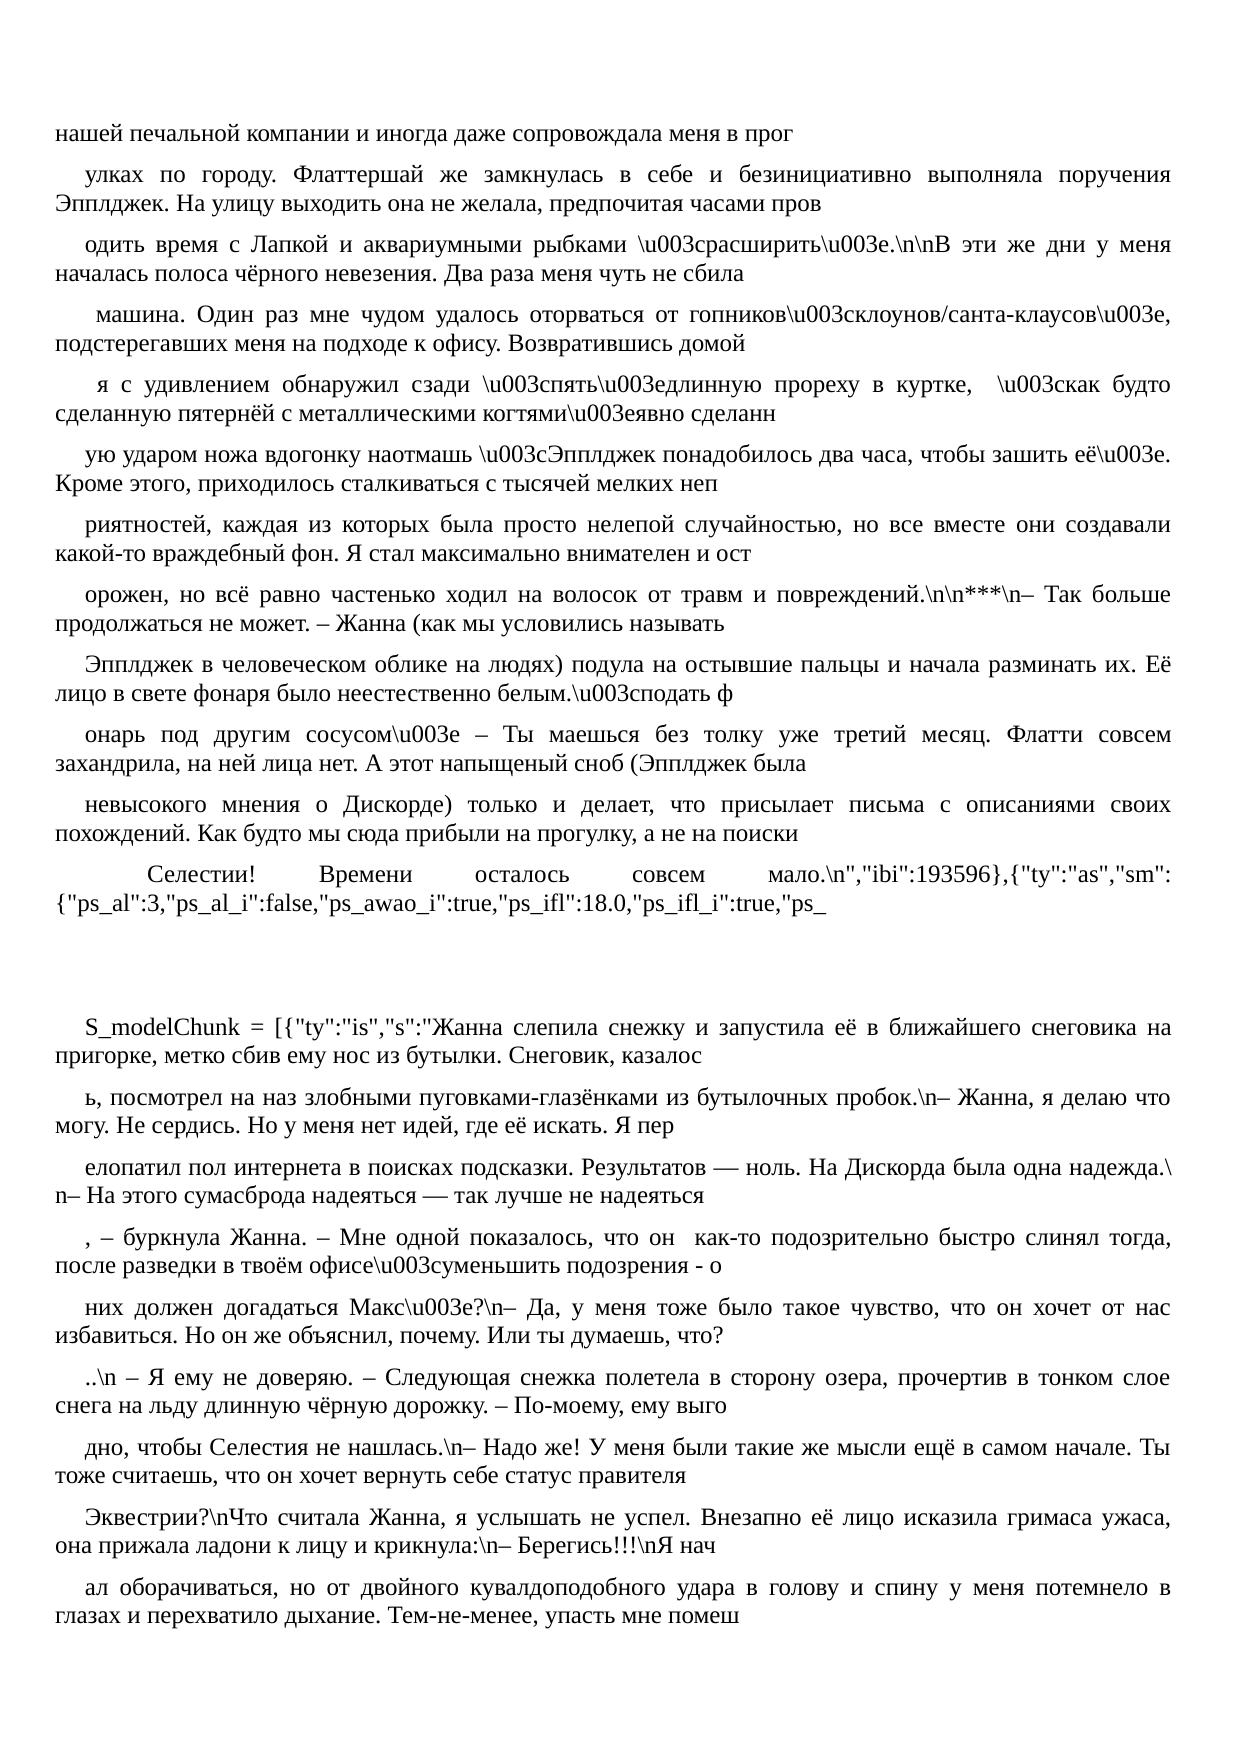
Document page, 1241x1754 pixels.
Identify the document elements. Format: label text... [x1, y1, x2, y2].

text ал оборачиваться, но от двойного кувалдоподобного удара в голову и спину у меня потемнело в глазах и перехватило дыхание. Тем-не-менее, упасть мне помеш [55, 1572, 1172, 1629]
text ..\n – Я ему не доверяю. – Следующая снежка полетела в сторону озера, прочертив в тонком слое снега на льду длинную чёрную дорожку. – По-моему, ему выго [55, 1362, 1172, 1419]
text орожен, но всё равно частенько ходил на волосок от травм и повреждений.\n\n***\n– Так больше продолжаться не может. – Жанна (как мы условились называть [55, 579, 1172, 637]
text я с удивлением обнаружил сзади \u003cпять\u003eдлинную прореху в куртке, \u003cкак будто сделанную пятернёй с металлическими когтями\u003eявно сделанн [55, 369, 1172, 427]
text нашей печальной компании и иногда даже сопровождала меня в прог [55, 118, 1172, 147]
text елопатил пол интернета в поисках подсказки. Результатов — ноль. На Дискорда была одна надежда.\n– На этого сумасброда надеяться — так лучше не надеяться [55, 1152, 1172, 1209]
text дно, чтобы Селестия не нашлась.\n– Надо же! У меня были такие же мысли ещё в самом начале. Ты тоже считаешь, что он хочет вернуть себе статус правителя [55, 1432, 1172, 1489]
text одить время с Лапкой и аквариумными рыбками \u003cрасширить\u003e.\n\nВ эти же дни у меня началась полоса чёрного невезения. Два раза меня чуть не сбила [55, 229, 1172, 287]
text невысокого мнения о Дискорде) только и делает, что присылает письма с описаниями своих похождений. Как будто мы сюда прибыли на прогулку, а не на поиски [55, 789, 1172, 847]
text Селестии! Времени осталось совсем мало.\n","ibi":193596},{"ty":"as","sm":{"ps_al":3,"ps_al_i":false,"ps_awao_i":true,"ps_ifl":18.0,"ps_ifl_i":true,"ps_ [55, 859, 1172, 917]
text ь, посмотрел на наз злобными пуговками-глазёнками из бутылочных пробок.\n– Жанна, я делаю что могу. Не сердись. Но у меня нет идей, где её искать. Я пер [55, 1082, 1172, 1139]
text , – буркнула Жанна. – Мне одной показалось, что он как-то подозрительно быстро слинял тогда, после разведки в твоём офисе\u003cуменьшить подозрения - о [55, 1222, 1172, 1279]
text Эквестрии?\nЧто считала Жанна, я услышать не успел. Внезапно её лицо исказила гримаса ужаса, она прижала ладони к лицу и крикнула:\n– Берегись!!!\nЯ нач [55, 1502, 1172, 1559]
text ую ударом ножа вдогонку наотмашь \u003cЭпплджек понадобилось два часа, чтобы зашить её\u003e. Кроме этого, приходилось сталкиваться с тысячей мелких неп [55, 439, 1172, 497]
text улках по городу. Флаттершай же замкнулась в себе и безинициативно выполняла поручения Эпплджек. На улицу выходить она не желала, предпочитая часами пров [55, 159, 1172, 217]
text них должен догадаться Макс\u003e?\n– Да, у меня тоже было такое чувство, что он хочет от нас избавиться. Но он же объяснил, почему. Или ты думаешь, что? [55, 1292, 1172, 1349]
text Эпплджек в человеческом облике на людях) подула на остывшие пальцы и начала разминать их. Её лицо в свете фонаря было неестественно белым.\u003cподать ф [55, 649, 1172, 707]
text S_modelChunk = [{"ty":"is","s":"Жанна слепила снежку и запустила её в ближайшего снеговика на пригорке, метко сбив ему нос из бутылки. Снеговик, казалос [55, 1012, 1172, 1069]
text риятностей, каждая из которых была просто нелепой случайностью, но все вместе они создавали какой-то враждебный фон. Я стал максимально внимателен и ост [55, 509, 1172, 567]
text машина. Один раз мне чудом удалось оторваться от гопников\u003cклоунов/санта-клаусов\u003e, подстерегавших меня на подходе к офису. Возвратившись домой [55, 299, 1172, 357]
text онарь под другим сосусом\u003e – Ты маешься без толку уже третий месяц. Флатти совсем захандрила, на ней лица нет. А этот напыщеный сноб (Эпплджек была [55, 719, 1172, 777]
